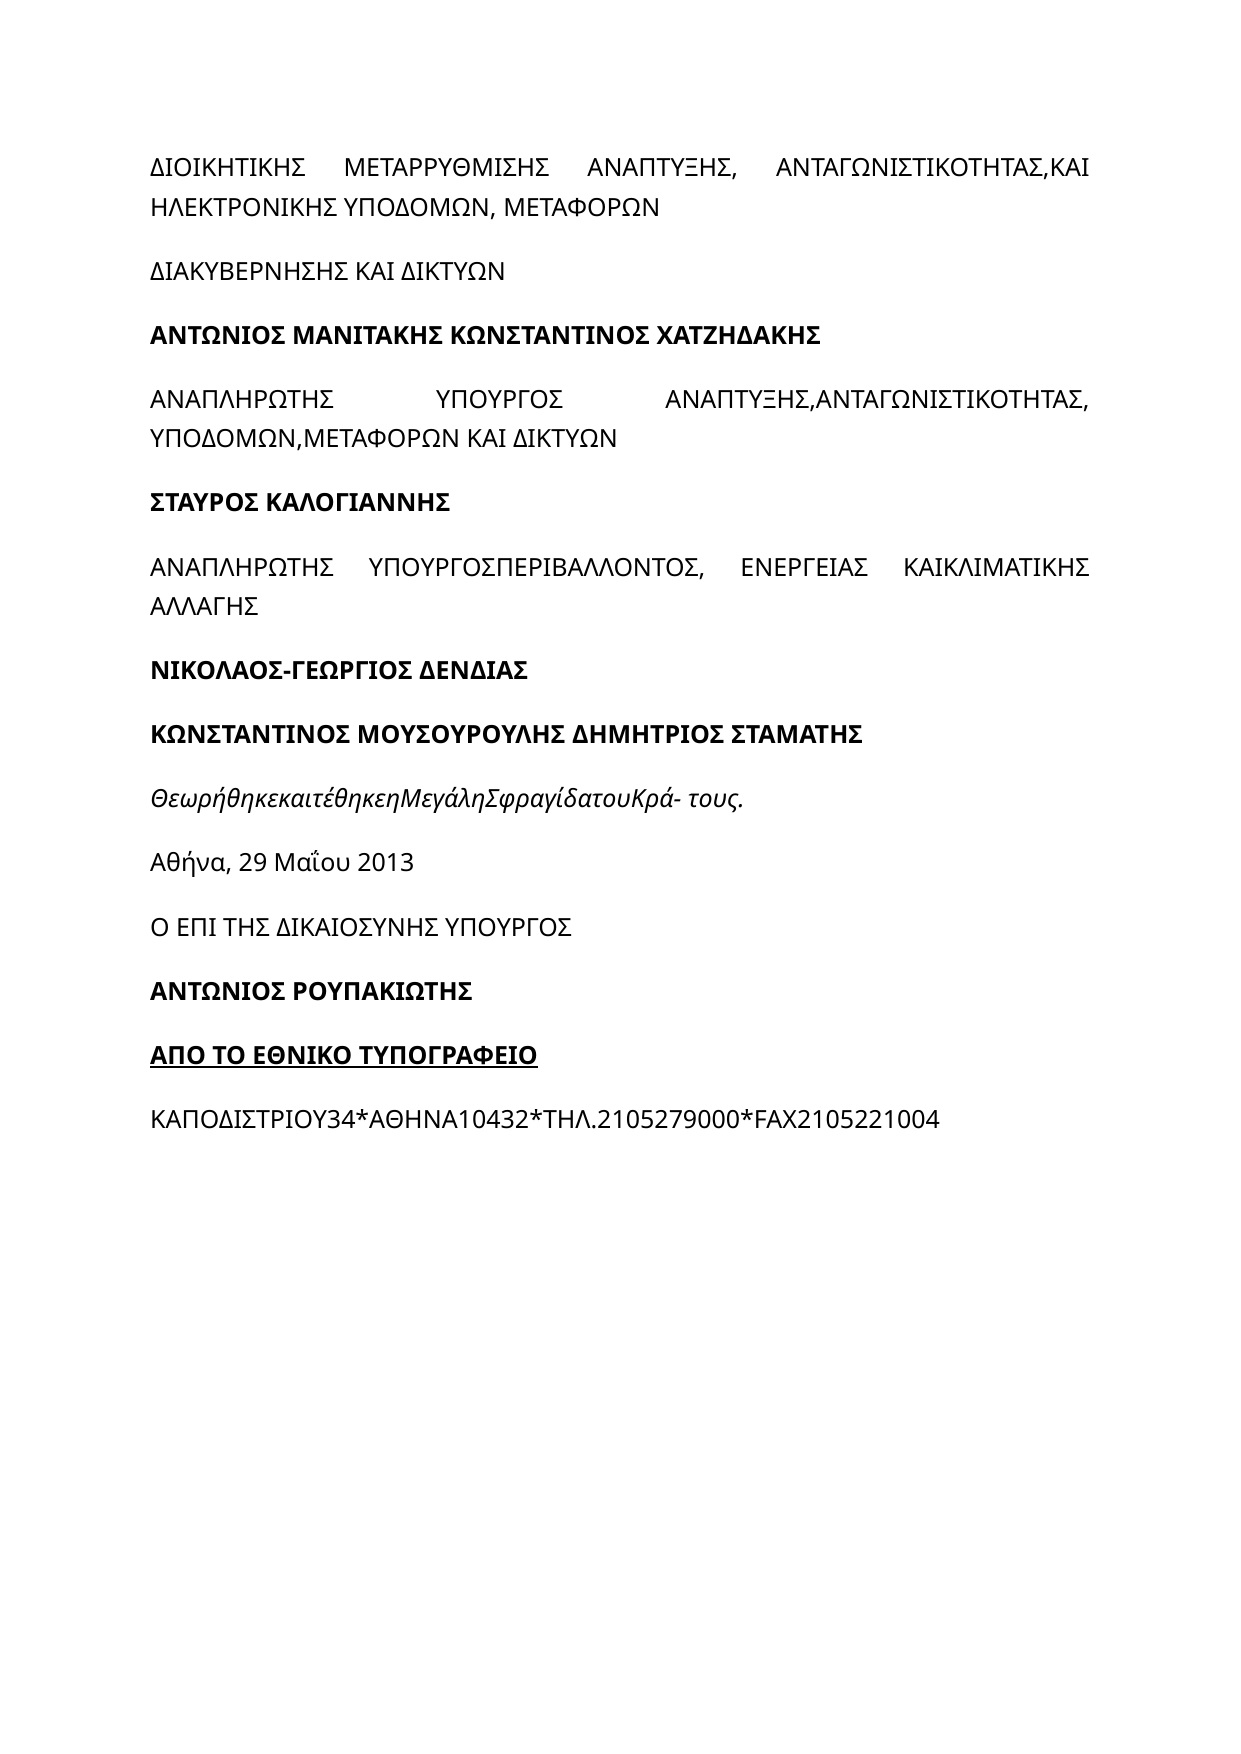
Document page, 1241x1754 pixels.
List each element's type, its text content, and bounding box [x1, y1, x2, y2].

text ΔΙΟΙΚΗΤΙΚΗΣ ΜΕΤΑΡΡΥΘΜΙΣΗΣ ΑΝΑΠΤΥΞΗΣ, ΑΝΤΑΓΩΝΙΣΤΙΚΟΤΗΤΑΣ,ΚΑΙ ΗΛΕΚΤΡΟΝΙΚΗΣ ΥΠΟΔΟΜΩΝ, ΜΕΤΑΦΟΡΩΝ [150, 150, 1090, 223]
text ΑΠΟ ΤΟ ΕΘΝΙΚΟ ΤΥΠΟΓΡΑΦΕΙΟ [150, 1037, 1090, 1072]
text ΑΝΑΠΛΗΡΩΤΗΣ ΥΠΟΥΡΓΟΣ ΑΝΑΠΤΥΞΗΣ,ΑΝΤΑΓΩΝΙΣΤΙΚΟΤΗΤΑΣ, ΥΠΟΔΟΜΩΝ,ΜΕΤΑΦΟΡΩΝ ΚΑΙ ΔΙΚΤΥΩΝ [150, 382, 1090, 455]
text ΘεωρήθηκεκαιτέθηκεηΜεγάληΣφραγίδατουΚρά- τους. [150, 781, 1090, 815]
text ΚΑΠΟΔΙΣΤΡΙΟΥ34*ΑΘΗΝΑ10432*ΤΗΛ.2105279000*FAX2105221004 [150, 1102, 1090, 1136]
text ΝΙΚΟΛΑΟΣ-ΓΕΩΡΓΙΟΣ ΔΕΝΔΙΑΣ [150, 652, 1090, 687]
text ΔΙΑΚΥΒΕΡΝΗΣΗΣ ΚΑΙ ΔΙΚΤΥΩΝ [150, 253, 1090, 287]
text ΑΝΤΩΝΙΟΣ ΜΑΝΙΤΑΚΗΣ ΚΩΝΣΤΑΝΤΙΝΟΣ ΧΑΤΖΗΔΑΚΗΣ [150, 317, 1090, 352]
text ΑΝΑΠΛΗΡΩΤΗΣ ΥΠΟΥΡΓΟΣΠΕΡΙΒΑΛΛΟΝΤΟΣ, ΕΝΕΡΓΕΙΑΣ ΚΑΙΚΛΙΜΑΤΙΚΗΣ ΑΛΛΑΓΗΣ [150, 549, 1090, 622]
text Ο ΕΠΙ ΤΗΣ ΔΙΚΑΙΟΣΥΝΗΣ ΥΠΟΥΡΓΟΣ [150, 909, 1090, 943]
text ΚΩΝΣΤΑΝΤΙΝΟΣ ΜΟΥΣΟΥΡΟΥΛΗΣ ΔΗΜΗΤΡΙΟΣ ΣΤΑΜΑΤΗΣ [150, 717, 1090, 751]
text ΑΝΤΩΝΙΟΣ ΡΟΥΠΑΚΙΩΤΗΣ [150, 973, 1090, 1007]
text Αθήνα, 29 Μαΐου 2013 [150, 845, 1090, 879]
text ΣΤΑΥΡΟΣ ΚΑΛΟΓΙΑΝΝΗΣ [150, 485, 1090, 519]
